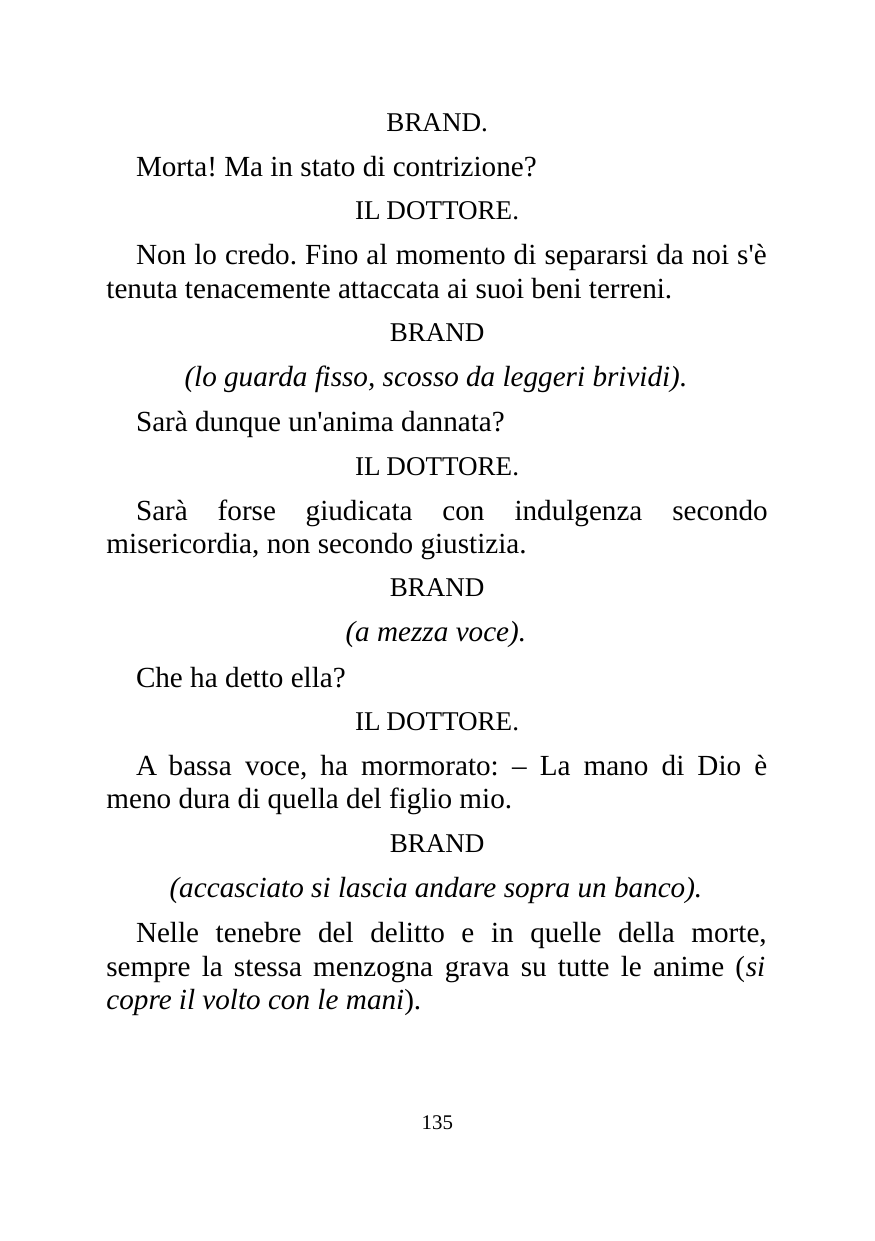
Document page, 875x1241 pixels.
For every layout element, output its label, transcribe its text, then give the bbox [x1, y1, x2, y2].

text IL DOTTORE. [106, 450, 768, 481]
text Nelle tenebre del delitto e in quelle della morte, sempre la stessa menzogna grava su tutte le anime (si copre il volto con le mani). [106, 915, 768, 1016]
text A bassa voce, ha mormorato: – La mano di Dio è meno dura di quella del figlio mio. [106, 748, 768, 815]
text Sarà dunque un'anima dannata? [106, 404, 768, 438]
text IL DOTTORE. [106, 194, 768, 226]
text Che ha detto ella? [106, 660, 768, 693]
text BRAND. [106, 106, 768, 137]
text (lo guarda fisso, scosso da leggeri brividi). [106, 359, 768, 393]
text Non lo credo. Fino al momento di separarsi da noi s'è tenuta tenacemente attaccata ai suoi beni terreni. [106, 237, 768, 304]
text BRAND [106, 316, 768, 347]
text Morta! Ma in stato di contrizione? [106, 149, 768, 183]
text BRAND [106, 572, 768, 603]
text (accasciato si lascia andare sopra un banco). [106, 870, 768, 903]
text (a mezza voce). [106, 614, 768, 648]
text Sarà forse giudicata con indulgenza secondo misericordia, non secondo giustizia. [106, 493, 768, 560]
text BRAND [106, 827, 768, 858]
text IL DOTTORE. [106, 705, 768, 736]
